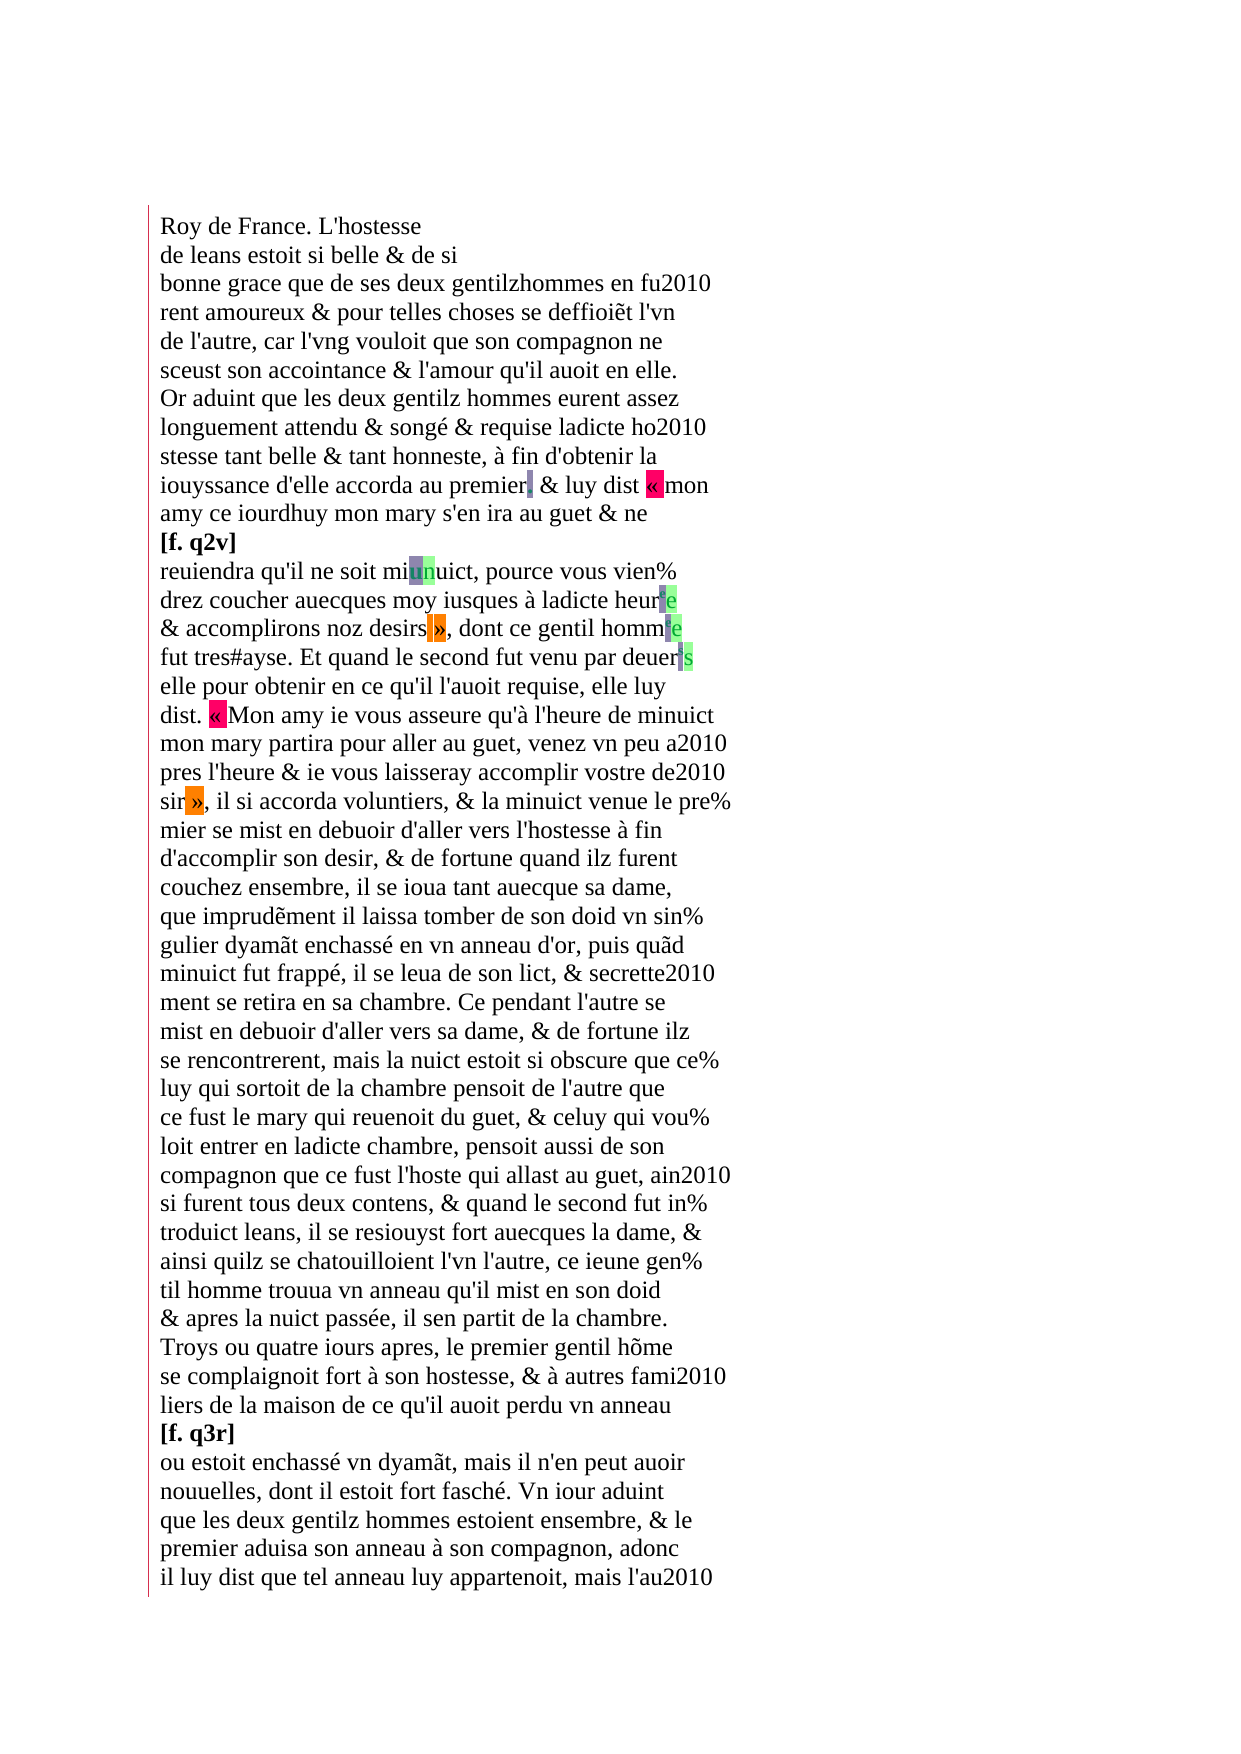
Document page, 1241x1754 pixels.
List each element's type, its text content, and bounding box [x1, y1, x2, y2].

text Roy de France. L'hostesse de leans estoit si belle & de si bonne grace que de ses deux gentilzhommes en fu2010 rent amoureux & pour telles choses se deffioiẽt l'vn de l'autre, car l'vng vouloit que son compagnon ne sceust son accointance & l'amour qu'il auoit en elle. Or aduint que les deux gentilz hommes eurent assez longuement attendu & songé & requise ladicte ho2010 stesse tant belle & tant honneste, à fin d'obtenir la iouyssance d'elle accorda au premier. & luy dist « mon amy ce iourdhuy mon mary s'en ira au guet & ne [f. q2v] reuiendra qu'il ne soit miunuict, pource vous vien% drez coucher auecques moy iusques à ladicte heuree & accomplirons noz desirs », dont ce gentil hommee fut tres#ayse. Et quand le second fut venu par deuerss elle pour obtenir en ce qu'il l'auoit requise, elle luy dist. « Mon amy ie vous asseure qu'à l'heure de minuict mon mary partira pour aller au guet, venez vn peu a2010 pres l'heure & ie vous laisseray accomplir vostre de2010 sir », il si accorda voluntiers, & la minuict venue le pre% mier se mist en debuoir d'aller vers l'hostesse à fin d'accomplir son desir, & de fortune quand ilz furent couchez ensembre, il se ioua tant auecque sa dame, que imprudẽment il laissa tomber de son doid vn sin% gulier dyamãt enchassé en vn anneau d'or, puis quãd minuict fut frappé, il se leua de son lict, & secrette2010 ment se retira en sa chambre. Ce pendant l'autre se mist en debuoir d'aller vers sa dame, & de fortune ilz se rencontrerent, mais la nuict estoit si obscure que ce% luy qui sortoit de la chambre pensoit de l'autre que ce fust le mary qui reuenoit du guet, & celuy qui vou% loit entrer en ladicte chambre, pensoit aussi de son compagnon que ce fust l'hoste qui allast au guet, ain2010 si furent tous deux contens, & quand le second fut in% troduict leans, il se resiouyst fort auecques la dame, & ainsi quilz se chatouilloient l'vn l'autre, ce ieune gen% til homme trouua vn anneau qu'il mist en son doid & apres la nuict passée, il sen partit de la chambre. Troys ou quatre iours apres, le premier gentil hõme se complaignoit fort à son hostesse, & à autres fami2010 liers de la maison de ce qu'il auoit perdu vn anneau [f. q3r] ou estoit enchassé vn dyamãt, mais il n'en peut auoir nouuelles, dont il estoit fort fasché. Vn iour aduint que les deux gentilz hommes estoient ensembre, & le premier aduisa son anneau à son compagnon, adonc il luy dist que tel anneau luy appartenoit, mais l'au2010 [149, 205, 1093, 1597]
